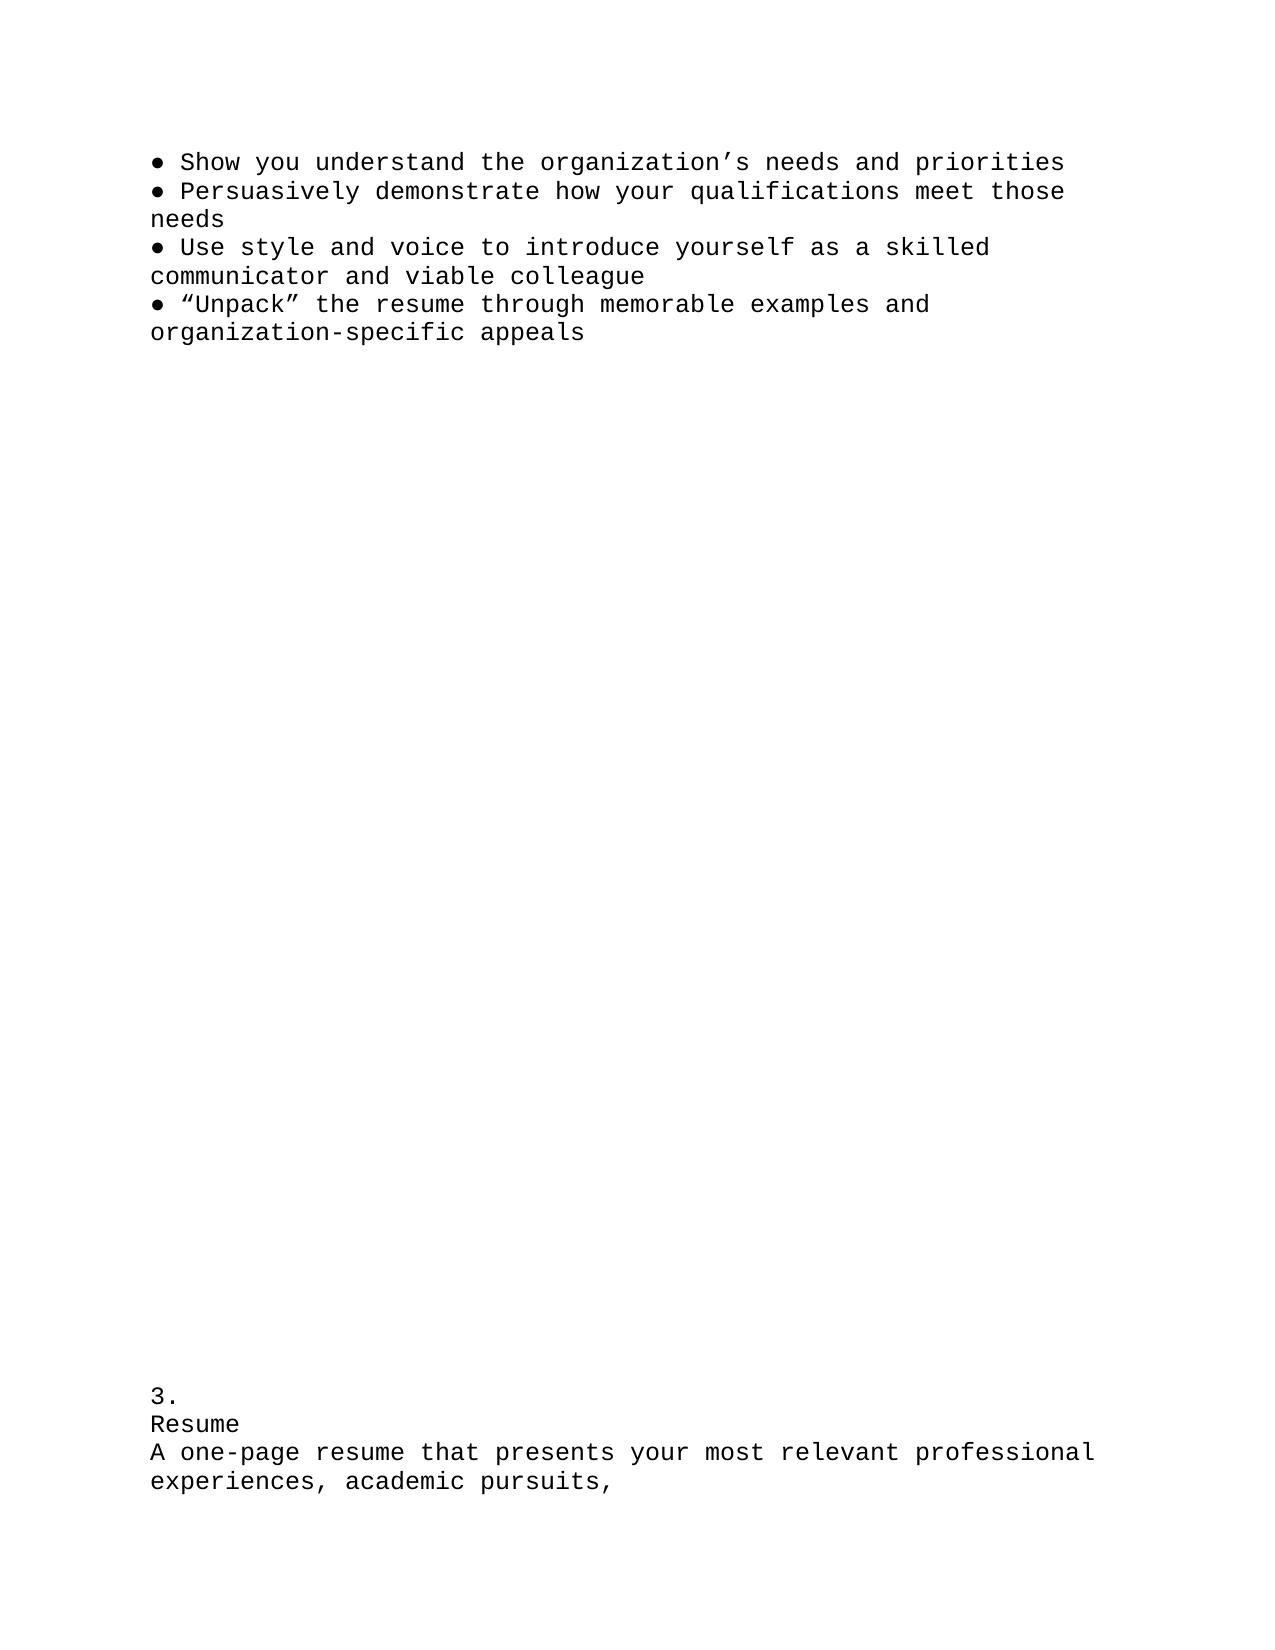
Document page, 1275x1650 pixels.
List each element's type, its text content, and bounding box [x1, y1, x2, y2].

text A one-page resume that presents your most relevant professional experiences, academic pursuits, [150, 1440, 1125, 1497]
text ● Show you understand the organization’s needs and priorities [150, 150, 1125, 178]
text ● “Unpack” the resume through memorable examples and organization-specific appeals [150, 292, 1125, 348]
text 3. [150, 1383, 1125, 1412]
text ● Persuasively demonstrate how your qualifications meet those needs [150, 178, 1125, 235]
text Resume [150, 1412, 1125, 1440]
text ● Use style and voice to introduce yourself as a skilled communicator and viable colleague [150, 235, 1125, 292]
